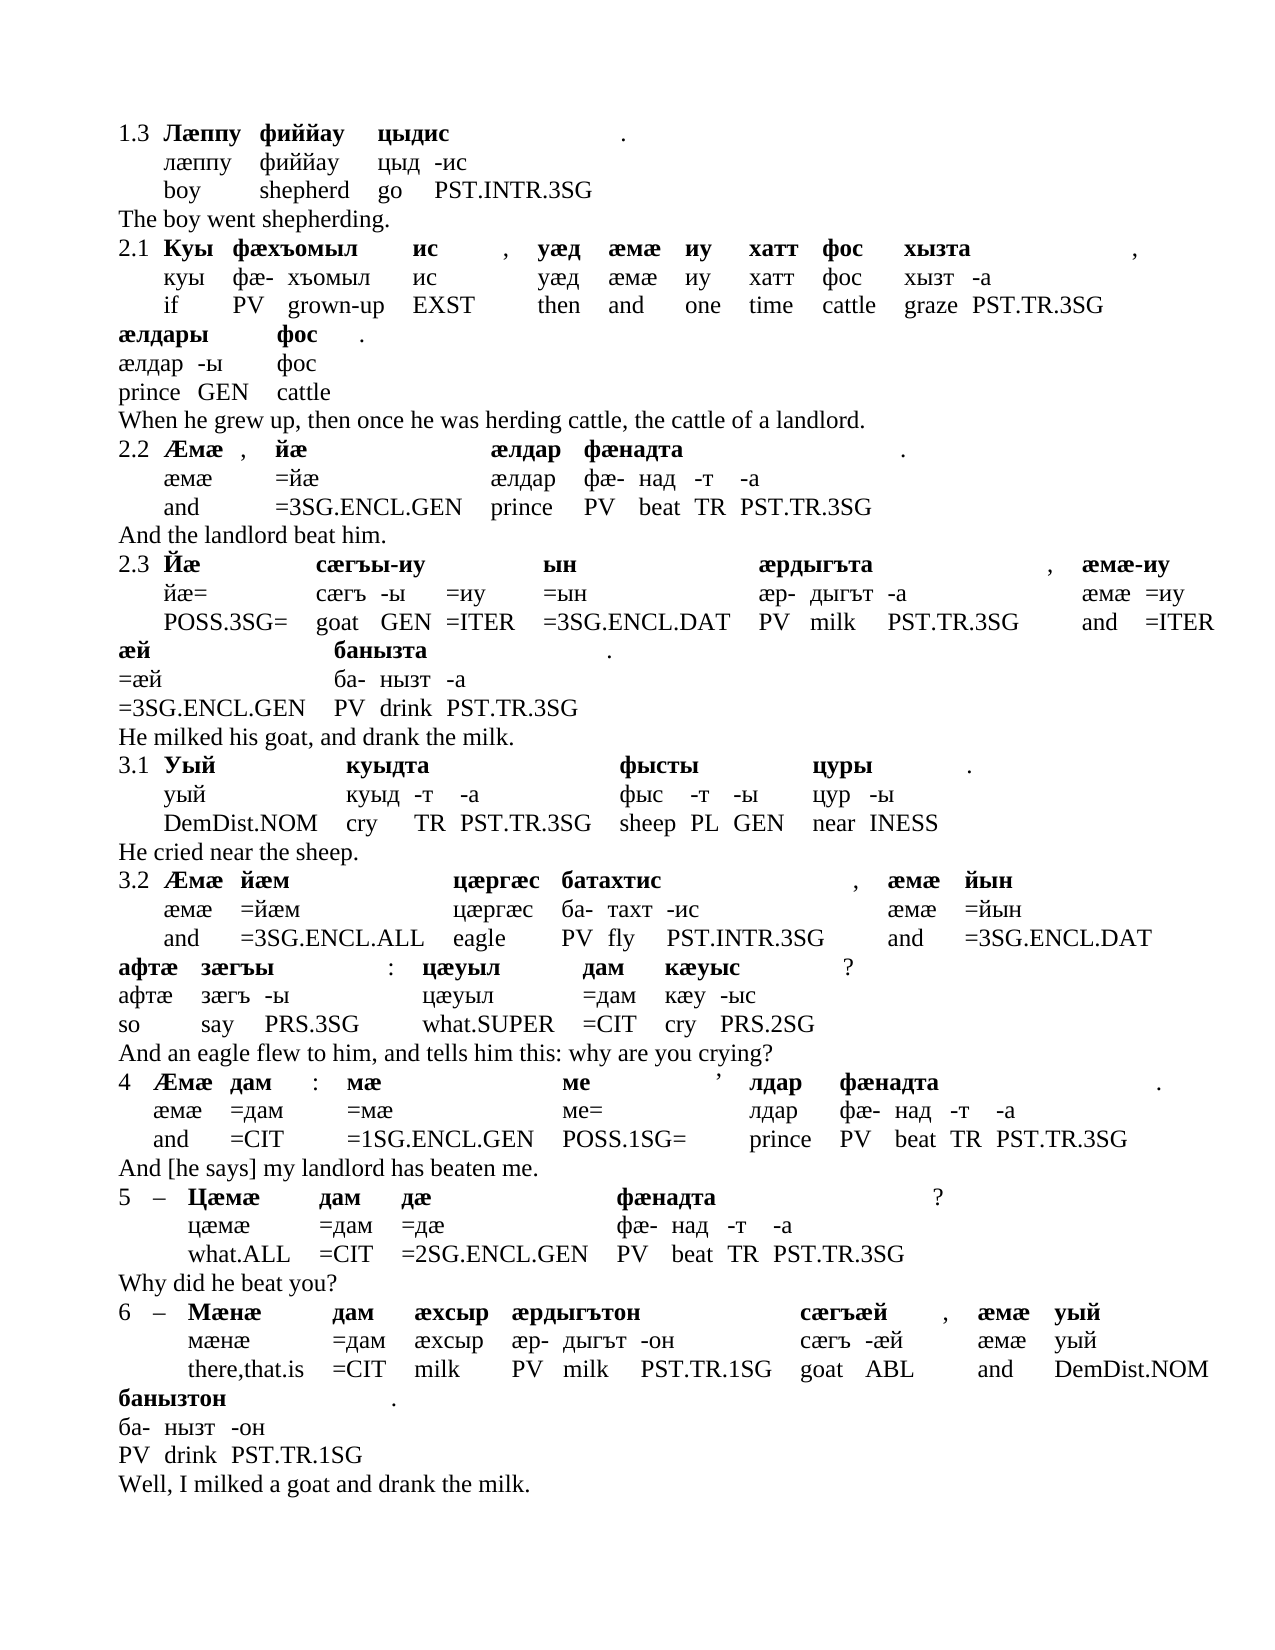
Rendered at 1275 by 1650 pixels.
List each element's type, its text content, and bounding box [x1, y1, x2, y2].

text -а [996, 1096, 1128, 1124]
text INESS [869, 808, 939, 837]
text æхсыр [414, 1326, 484, 1354]
text иу [685, 233, 735, 262]
text лæппу [163, 147, 232, 176]
text -т [414, 779, 446, 808]
text DemDist.NOM [163, 808, 318, 837]
text афтæ [118, 981, 173, 1009]
text He milked his goat, and drank the milk. [118, 722, 1249, 751]
text PST.TR.3SG [773, 1239, 905, 1268]
text TR [414, 808, 446, 837]
text =3SG.ENCL.GEN [118, 693, 306, 722]
text над [671, 1211, 713, 1239]
text and [1082, 607, 1131, 636]
text goat [800, 1354, 851, 1383]
text . [606, 636, 627, 664]
text æлдары [118, 319, 263, 348]
text -а [460, 779, 592, 808]
text 4 [118, 1067, 139, 1096]
text фос [822, 262, 876, 291]
text батахтис [561, 866, 839, 894]
text -ис [434, 147, 593, 176]
text -т [690, 779, 719, 808]
text , [1047, 549, 1068, 578]
text -а [773, 1211, 905, 1239]
text хъомыл [287, 262, 385, 291]
text фос [277, 319, 345, 348]
text drink [379, 693, 432, 722]
text And the landlord beat him. [118, 521, 1249, 549]
text POSS.3SG= [163, 607, 288, 636]
text æмæ [1082, 578, 1131, 607]
text йæ [275, 434, 477, 463]
text куы [163, 262, 205, 291]
text æй [118, 636, 320, 664]
text Мæнæ [188, 1297, 318, 1326]
text -ы [869, 779, 939, 808]
text -ы [197, 348, 249, 377]
text =мæ [347, 1096, 534, 1124]
text куыдта [346, 751, 606, 779]
text йæм [240, 866, 439, 894]
text ABL [865, 1354, 915, 1383]
text фысты [619, 751, 798, 779]
text drink [164, 1441, 217, 1469]
text æрдыгътон [511, 1297, 786, 1326]
text фос [277, 348, 331, 377]
text =дам [230, 1096, 284, 1124]
text нызт [164, 1412, 217, 1441]
text so [118, 1009, 173, 1038]
text 3.2 [118, 866, 149, 894]
text graze [904, 291, 958, 319]
text æмæ [163, 894, 212, 923]
text =CIT [230, 1124, 284, 1153]
text beat [894, 1124, 936, 1153]
text ис [412, 262, 475, 291]
text =3SG.ENCL.DAT [543, 607, 731, 636]
text уый [1054, 1326, 1209, 1354]
text тахт [607, 894, 653, 923]
text мæнæ [188, 1326, 304, 1354]
text -ы [264, 981, 360, 1009]
text shepherd [259, 176, 350, 204]
text PV [333, 693, 366, 722]
text =дам [319, 1211, 373, 1239]
text cry [664, 1009, 706, 1038]
text цæуыл [422, 952, 569, 981]
text =CIT [319, 1239, 373, 1268]
text 5 [118, 1182, 139, 1211]
text фæхъомыл [232, 233, 399, 262]
text дыгът [563, 1326, 627, 1354]
text 3.1 [118, 751, 149, 779]
text DemDist.NOM [1054, 1354, 1209, 1383]
text PV [583, 492, 625, 521]
text цæуыл [422, 981, 555, 1009]
text æлдар [490, 463, 556, 492]
text if [163, 291, 205, 319]
text =дам [332, 1326, 387, 1354]
text сæгъы-иу [316, 549, 529, 578]
text -т [950, 1096, 982, 1124]
text Йæ [163, 549, 302, 578]
text He cried near the sheep. [118, 837, 1249, 866]
text cry [346, 808, 400, 837]
text ’ [714, 1067, 735, 1096]
text and [887, 923, 937, 952]
text фиййау [259, 118, 363, 147]
text cattle [277, 377, 331, 406]
text PST.TR.3SG [460, 808, 592, 837]
text банызта [333, 636, 592, 664]
text =CIT [332, 1354, 387, 1383]
text дам [319, 1182, 387, 1211]
text Æмæ [163, 434, 226, 463]
text æмæ [608, 233, 671, 262]
text цыдис [377, 118, 606, 147]
text кæу [664, 981, 706, 1009]
text . [1156, 1067, 1177, 1096]
text =иу [1145, 578, 1214, 607]
text =йын [964, 894, 1152, 923]
text фиййау [259, 147, 350, 176]
text ба- [561, 894, 593, 923]
text кæуыс [664, 952, 829, 981]
text куыд [346, 779, 400, 808]
text PST.TR.3SG [887, 607, 1019, 636]
text æлдар [118, 348, 184, 377]
text PV [616, 1239, 658, 1268]
text уый [163, 779, 318, 808]
text one [685, 291, 721, 319]
text =дæ [401, 1211, 589, 1239]
text , [240, 434, 261, 463]
text цæргæс [453, 894, 533, 923]
text зæгъ [201, 981, 251, 1009]
text milk [563, 1354, 627, 1383]
text Well, I milked a goat and drank the milk. [118, 1469, 1249, 1498]
text =иу [446, 578, 515, 607]
text PV [561, 923, 593, 952]
text And [he says] my landlord has beaten me. [118, 1153, 1249, 1182]
text йæ= [163, 578, 288, 607]
text фæнадта [583, 434, 886, 463]
text PST.INTR.3SG [666, 923, 825, 952]
text ме [562, 1067, 701, 1096]
text ? [932, 1182, 953, 1211]
text Лæппу [163, 118, 246, 147]
text цæргæс [453, 866, 547, 894]
text сæгъ [800, 1326, 851, 1354]
text Куы [163, 233, 219, 262]
text æмæ [977, 1326, 1027, 1354]
text PL [690, 808, 719, 837]
text дам [582, 952, 651, 981]
text TR [950, 1124, 982, 1153]
text ? [843, 952, 864, 981]
text иу [685, 262, 721, 291]
text =дам [582, 981, 637, 1009]
text фыс [619, 779, 676, 808]
text PV [758, 607, 796, 636]
text 1.3 [118, 118, 149, 147]
text -а [740, 463, 872, 492]
text PV [511, 1354, 549, 1383]
text цыд [377, 147, 420, 176]
text POSS.1SG= [562, 1124, 687, 1153]
text фæ- [616, 1211, 658, 1239]
text =2SG.ENCL.GEN [401, 1239, 589, 1268]
text . [620, 118, 641, 147]
text æмæ [887, 894, 937, 923]
text уæд [537, 233, 594, 262]
text PST.TR.1SG [640, 1354, 772, 1383]
text æрдыгъта [758, 549, 1033, 578]
text фæнадта [616, 1182, 919, 1211]
text Уый [163, 751, 332, 779]
text над [894, 1096, 936, 1124]
text ме= [562, 1096, 687, 1124]
text 2.2 [118, 434, 149, 463]
text над [639, 463, 680, 492]
text 2.3 [118, 549, 149, 578]
text prince [749, 1124, 812, 1153]
text цуры [812, 751, 952, 779]
text -ыс [720, 981, 815, 1009]
text ын [543, 549, 744, 578]
text -ы [380, 578, 432, 607]
text cattle [822, 291, 876, 319]
text goat [316, 607, 367, 636]
text æмæ [608, 262, 657, 291]
text =3SG.ENCL.GEN [275, 492, 463, 521]
text Цæмæ [188, 1182, 305, 1211]
text When he grew up, then once he was herding cattle, the cattle of a landlord. [118, 406, 1249, 434]
text and [153, 1124, 202, 1153]
text фæ- [232, 262, 274, 291]
text PRS.2SG [720, 1009, 815, 1038]
text -т [727, 1211, 759, 1239]
text PRS.3SG [264, 1009, 360, 1038]
text fly [607, 923, 653, 952]
text 6 [118, 1297, 139, 1326]
text EXST [412, 291, 475, 319]
text =3SG.ENCL.ALL [240, 923, 425, 952]
text лдар [749, 1096, 812, 1124]
text PV [118, 1441, 150, 1469]
text мæ [347, 1067, 548, 1096]
text go [377, 176, 420, 204]
text Æмæ [153, 1067, 216, 1096]
text фæ- [583, 463, 625, 492]
text Why did he beat you? [118, 1268, 1249, 1297]
text . [966, 751, 987, 779]
text GEN [197, 377, 249, 406]
text =æй [118, 664, 306, 693]
text what.SUPER [422, 1009, 555, 1038]
text PST.TR.3SG [740, 492, 872, 521]
text æхсыр [414, 1297, 498, 1326]
text . [900, 434, 921, 463]
text фæнадта [839, 1067, 1142, 1096]
text PST.TR.3SG [996, 1124, 1128, 1153]
text and [163, 923, 212, 952]
text уый [1054, 1297, 1223, 1326]
text Æмæ [163, 866, 226, 894]
text PST.TR.3SG [972, 291, 1104, 319]
text then [537, 291, 581, 319]
text =ITER [1145, 607, 1214, 636]
text – [153, 1297, 174, 1326]
text -ы [733, 779, 784, 808]
text eagle [453, 923, 533, 952]
text =ын [543, 578, 731, 607]
text say [201, 1009, 251, 1038]
text æмæ [977, 1297, 1040, 1326]
text what.ALL [188, 1239, 291, 1268]
text grown-up [287, 291, 385, 319]
text æмæ [887, 866, 951, 894]
text time [749, 291, 794, 319]
text =3SG.ENCL.DAT [964, 923, 1152, 952]
text æр- [758, 578, 796, 607]
text beat [671, 1239, 713, 1268]
text =ITER [446, 607, 515, 636]
text sheep [619, 808, 676, 837]
text фæ- [839, 1096, 881, 1124]
text and [608, 291, 657, 319]
text -а [972, 262, 1104, 291]
text prince [118, 377, 184, 406]
text банызтон [118, 1383, 377, 1412]
text : [312, 1067, 333, 1096]
text =йæм [240, 894, 425, 923]
text 2.1 [118, 233, 149, 262]
text , [942, 1297, 963, 1326]
text PST.TR.1SG [231, 1441, 363, 1469]
text – [153, 1182, 174, 1211]
text хатт [749, 262, 794, 291]
text -ис [666, 894, 825, 923]
text æлдар [490, 434, 570, 463]
text -т [694, 463, 726, 492]
text цæмæ [188, 1211, 291, 1239]
text дам [230, 1067, 298, 1096]
text and [977, 1354, 1027, 1383]
text ба- [333, 664, 366, 693]
text =1SG.ENCL.GEN [347, 1124, 534, 1153]
text -он [231, 1412, 363, 1441]
text дæ [401, 1182, 603, 1211]
text дам [332, 1297, 400, 1326]
text =CIT [582, 1009, 637, 1038]
text зæгъы [201, 952, 373, 981]
text PST.INTR.3SG [434, 176, 593, 204]
text =йæ [275, 463, 463, 492]
text milk [414, 1354, 484, 1383]
text -æй [865, 1326, 915, 1354]
text and [163, 492, 212, 521]
text beat [639, 492, 680, 521]
text PV [839, 1124, 881, 1153]
text æмæ [163, 463, 212, 492]
text GEN [380, 607, 432, 636]
text near [812, 808, 855, 837]
text æмæ-иу [1082, 549, 1228, 578]
text -он [640, 1326, 772, 1354]
text GEN [733, 808, 784, 837]
text TR [694, 492, 726, 521]
text фос [822, 233, 890, 262]
text хызт [904, 262, 958, 291]
text нызт [379, 664, 432, 693]
text milk [810, 607, 873, 636]
text : [387, 952, 408, 981]
text , [1132, 233, 1153, 262]
text ис [412, 233, 489, 262]
text -а [446, 664, 578, 693]
text æмæ [153, 1096, 202, 1124]
text -а [887, 578, 1019, 607]
text сæгъæй [800, 1297, 929, 1326]
text лдар [749, 1067, 826, 1096]
text . [358, 319, 379, 348]
text афтæ [118, 952, 187, 981]
text сæгъ [316, 578, 367, 607]
text prince [490, 492, 556, 521]
text æр- [511, 1326, 549, 1354]
text PST.TR.3SG [446, 693, 578, 722]
text хызта [904, 233, 1118, 262]
text дыгът [810, 578, 873, 607]
text , [853, 866, 874, 894]
text . [391, 1383, 412, 1412]
text , [503, 233, 524, 262]
text boy [163, 176, 232, 204]
text хатт [749, 233, 808, 262]
text уæд [537, 262, 581, 291]
text йын [964, 866, 1166, 894]
text ба- [118, 1412, 150, 1441]
text The boy went shepherding. [118, 204, 1249, 233]
text PV [232, 291, 274, 319]
text TR [727, 1239, 759, 1268]
text And an eagle flew to him, and tells him this: why are you crying? [118, 1038, 1249, 1067]
text there,that.is [188, 1354, 304, 1383]
text цур [812, 779, 855, 808]
